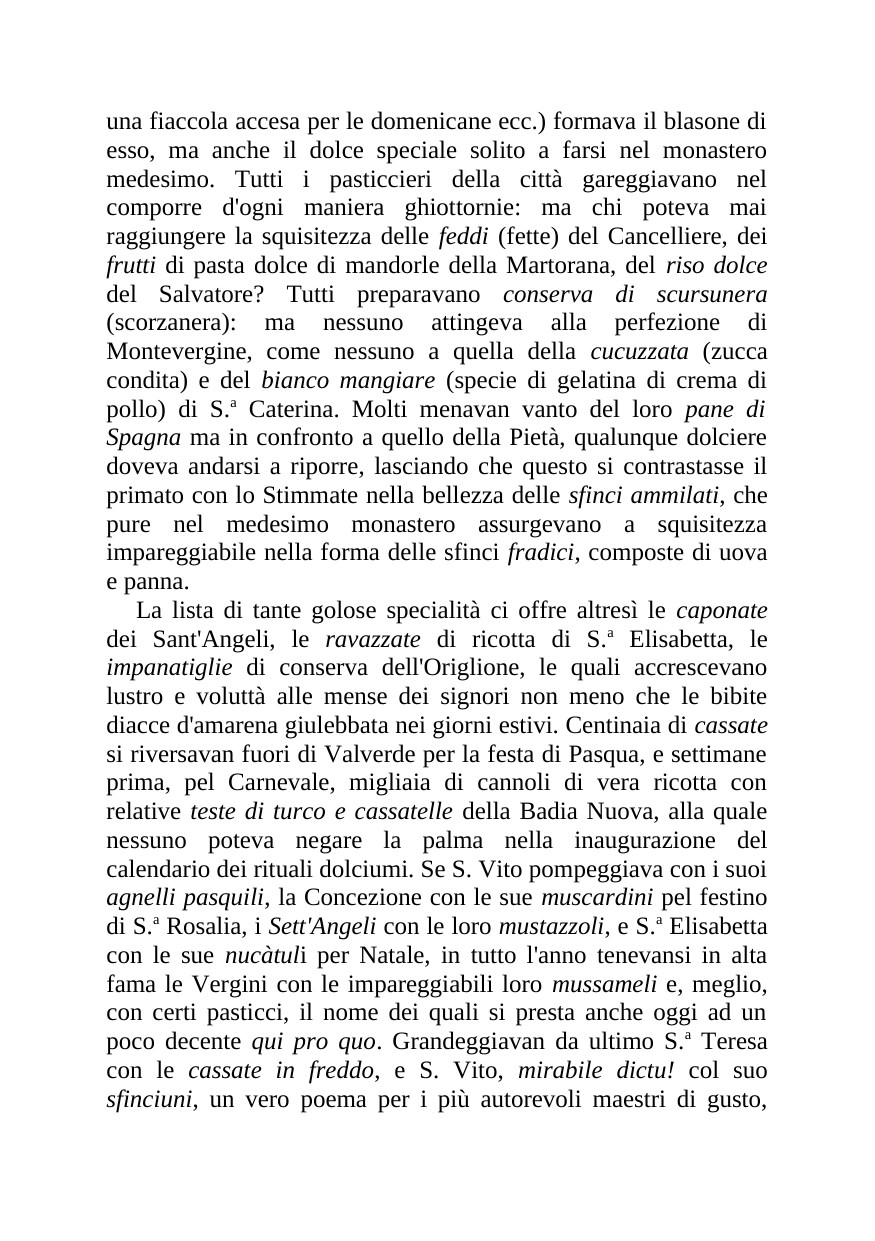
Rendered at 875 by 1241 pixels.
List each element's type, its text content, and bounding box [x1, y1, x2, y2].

text una fiaccola accesa per le domenicane ecc.) formava il blasone di esso, ma anche il dolce speciale solito a farsi nel monastero medesimo. Tutti i pasticcieri della città gareggiavano nel comporre d'ogni maniera ghiottornie: ma chi poteva mai raggiungere la squisitezza delle feddi (fette) del Cancelliere, dei frutti di pasta dolce di mandorle della Martorana, del riso dolce del Salvatore? Tutti preparavano conserva di scursunera (scorzanera): ma nessuno attingeva alla perfezione di Montevergine, come nessuno a quella della cucuzzata (zucca condita) e del bianco mangiare (specie di gelatina di crema di pollo) di S.a Caterina. Molti menavan vanto del loro pane di Spagna ma in confronto a quello della Pietà, qualunque dolciere doveva andarsi a riporre, lasciando che questo si contrastasse il primato con lo Stimmate nella bellezza delle sfinci ammilati, che pure nel medesimo monastero assurgevano a squisitezza impareggiabile nella forma delle sfinci fradici, composte di uova e panna. [106, 106, 768, 595]
text La lista di tante golose specialità ci offre altresì le caponate dei Sant'Angeli, le ravazzate di ricotta di S.a Elisabetta, le impanatiglie di conserva dell'Origlione, le quali accrescevano lustro e voluttà alle mense dei signori non meno che le bibite diacce d'amarena giulebbata nei giorni estivi. Centinaia di cassate si riversavan fuori di Valverde per la festa di Pasqua, e settimane prima, pel Carnevale, migliaia di cannoli di vera ricotta con relative teste di turco e cassatelle della Badia Nuova, alla quale nessuno poteva negare la palma nella inaugurazione del calendario dei rituali dolciumi. Se S. Vito pompeggiava con i suoi agnelli pasquili, la Concezione con le sue muscardini pel festino di S.a Rosalia, i Sett'Angeli con le loro mustazzoli, e S.a Elisabetta con le sue nucàtuli per Natale, in tutto l'anno tenevansi in alta fama le Vergini con le impareggiabili loro mussameli e, meglio, con certi pasticci, il nome dei quali si presta anche oggi ad un poco decente qui pro quo. Grandeggiavan da ultimo S.a Teresa con le cassate in freddo, e S. Vito, mirabile dictu! col suo sfinciuni, un vero poema per i più autorevoli maestri di gusto, [106, 595, 768, 1112]
